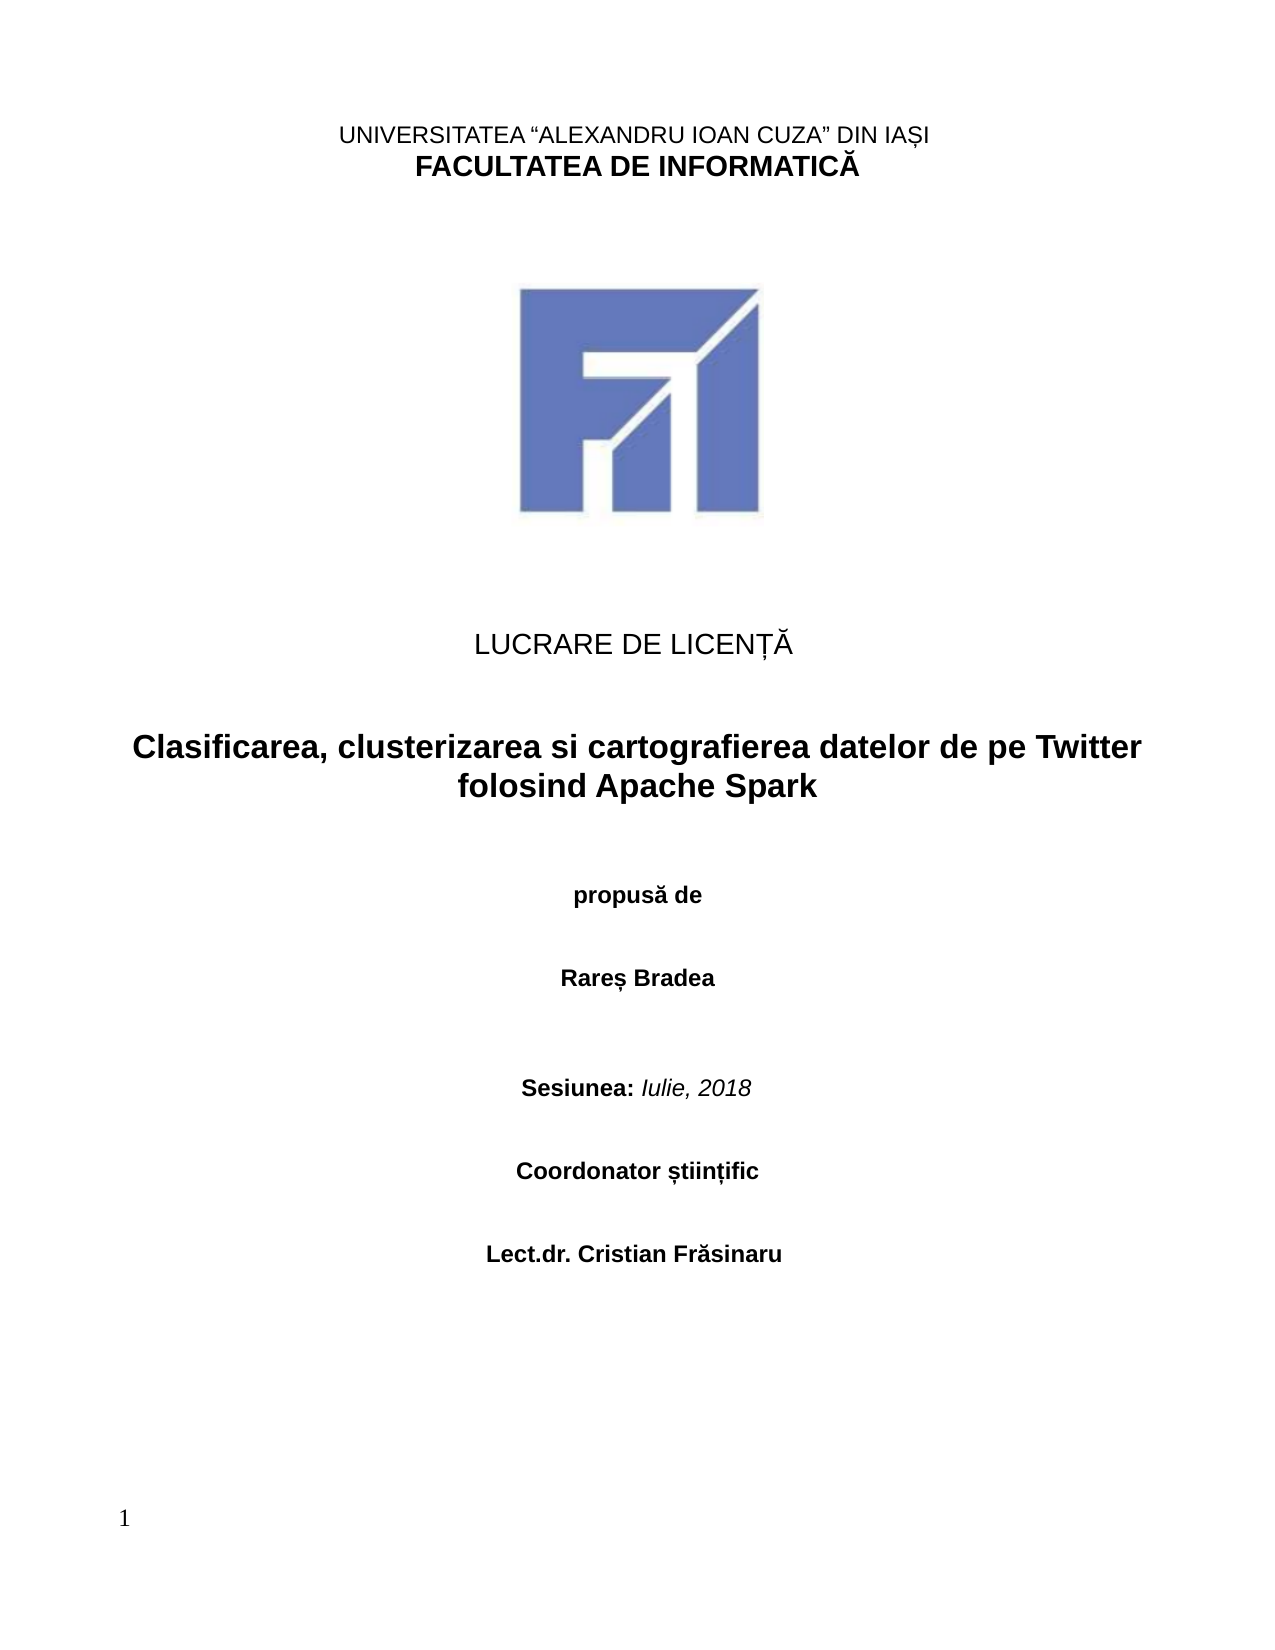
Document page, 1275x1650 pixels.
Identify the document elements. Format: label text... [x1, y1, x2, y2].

text Coordonator științific [118, 1157, 1157, 1185]
text propusă de [118, 881, 1157, 909]
text UNIVERSITATEA “ALEXANDRU IOAN CUZA” DIN IAȘI [118, 121, 1157, 149]
text Sesiunea: Iulie, 2018 [118, 1074, 1157, 1102]
text FACULTATEA DE INFORMATICĂ [118, 149, 1157, 182]
text LUCRARE DE LICENȚĂ [118, 627, 1157, 660]
text Lect.dr. Cristian Frăsinaru [118, 1240, 1157, 1268]
text Clasificarea, clusterizarea si cartografierea datelor de pe Twitter folosind Apache Spark [118, 727, 1157, 804]
text Rareș Bradea [118, 964, 1157, 992]
